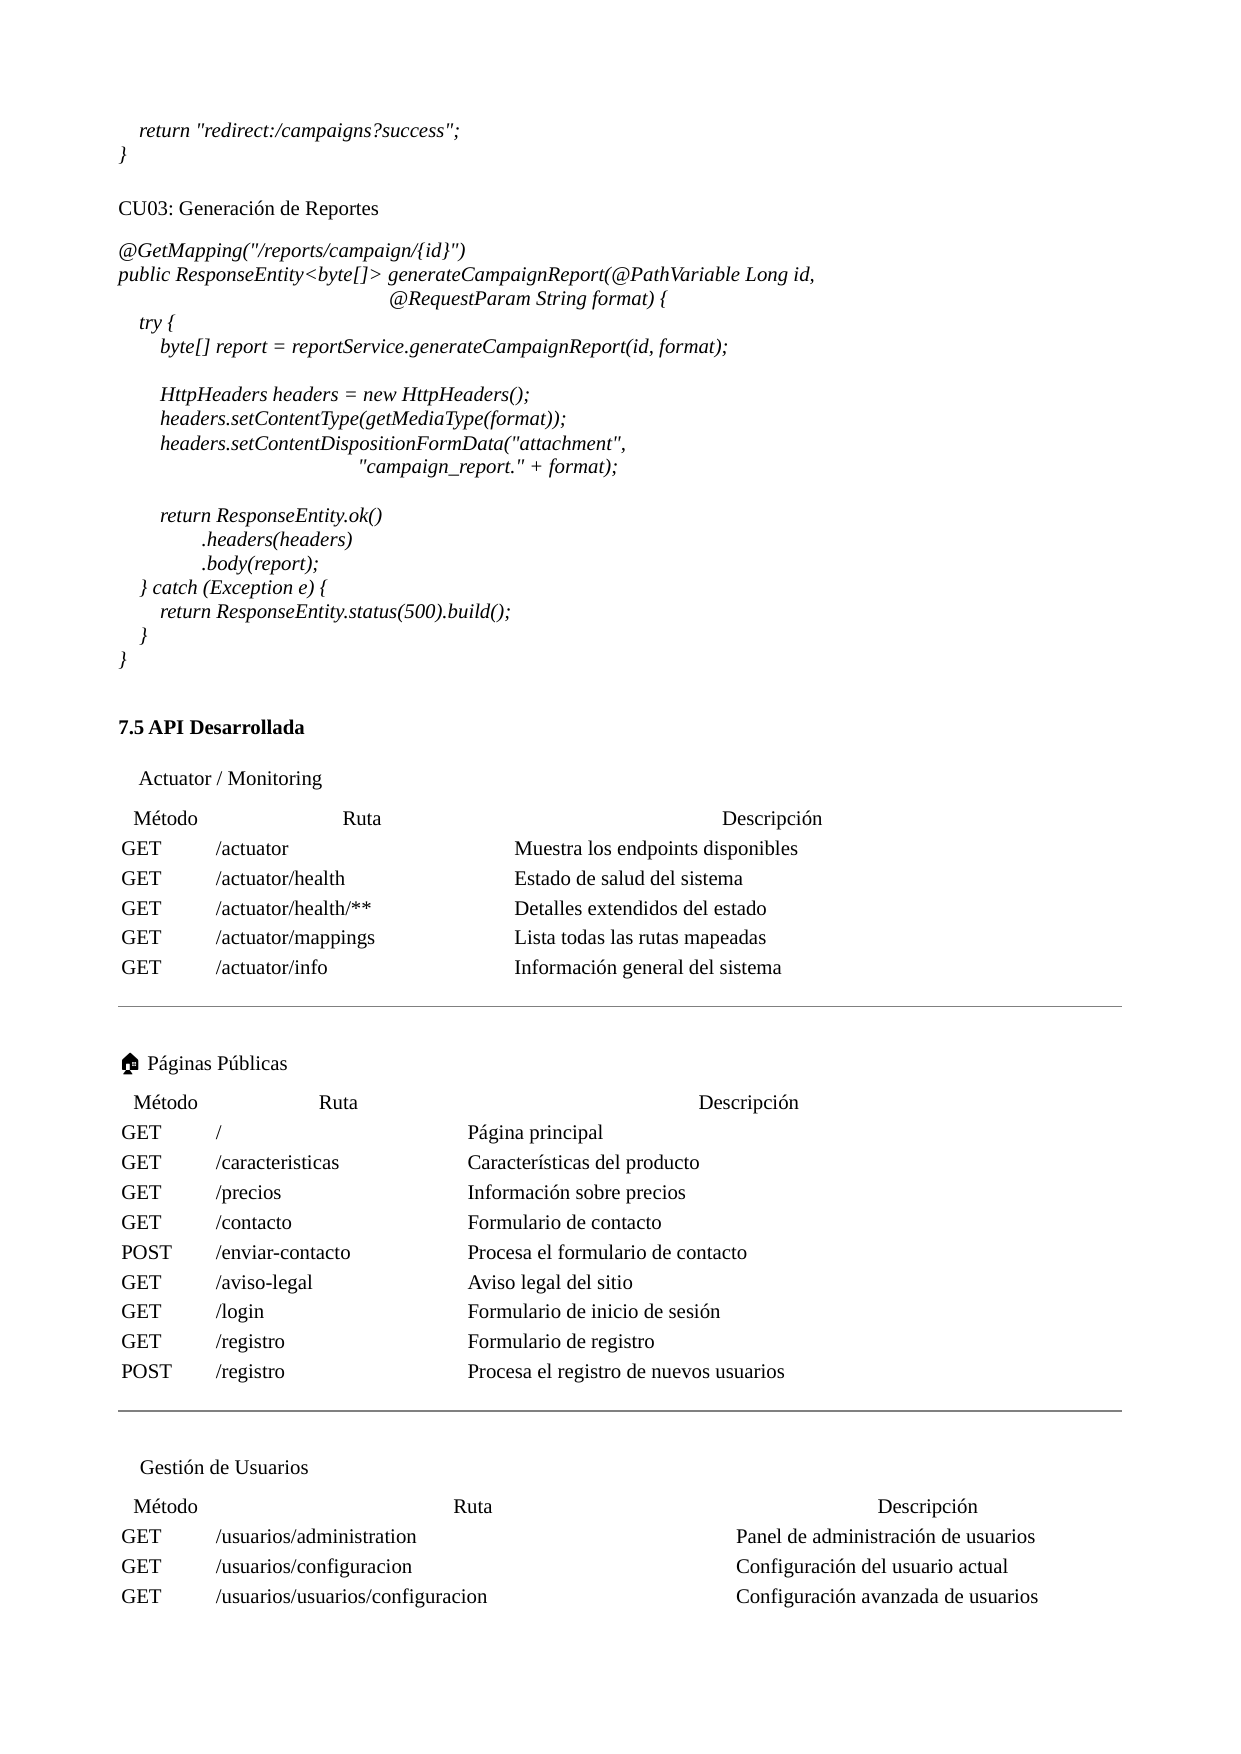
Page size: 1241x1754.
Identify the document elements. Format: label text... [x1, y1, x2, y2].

text } [118, 647, 1122, 671]
table_header Descripción [511, 803, 1033, 833]
table_cell /actuator/health [213, 863, 511, 892]
table_cell GET [118, 1207, 213, 1237]
table_cell GET [118, 923, 213, 952]
table_cell GET [118, 1267, 213, 1297]
text headers.setContentDispositionFormData("attachment", [118, 430, 1122, 454]
text return ResponseEntity.status(500).build(); [118, 599, 1122, 623]
table_cell /usuarios/configuracion [213, 1551, 733, 1581]
text } catch (Exception e) { [118, 575, 1122, 599]
subtitle 🔧 Actuator / Monitoring [118, 766, 1122, 790]
text return ResponseEntity.ok() [118, 503, 1122, 527]
text .headers(headers) [118, 527, 1122, 551]
table_cell /registro [213, 1356, 464, 1386]
table_cell /registro [213, 1326, 464, 1356]
text return "redirect:/campaigns?success"; [118, 118, 1122, 142]
text byte[] report = reportService.generateCampaignReport(id, format); [118, 334, 1122, 358]
subtitle 👤 Gestión de Usuarios [118, 1455, 1122, 1479]
table_cell Lista todas las rutas mapeadas [511, 923, 1033, 952]
text } [118, 623, 1122, 647]
table_cell GET [118, 1117, 213, 1147]
table_cell GET [118, 893, 213, 922]
table_header Ruta [213, 1491, 733, 1521]
table_cell GET [118, 1521, 213, 1551]
text public ResponseEntity<byte[]> generateCampaignReport(@PathVariable Long id, [118, 262, 1122, 286]
table_cell Formulario de registro [464, 1326, 1033, 1356]
table_cell POST [118, 1237, 213, 1267]
subtitle 🏠 Páginas Públicas [118, 1051, 1122, 1075]
table_cell Estado de salud del sistema [511, 863, 1033, 892]
table_cell /caracteristicas [213, 1147, 464, 1177]
subtitle 7.5 API Desarrollada [118, 715, 1122, 739]
text "campaign_report." + format); [118, 454, 1122, 478]
table_cell GET [118, 952, 213, 982]
table_cell GET [118, 1581, 213, 1611]
table_cell GET [118, 1551, 213, 1581]
table_cell GET [118, 1297, 213, 1326]
table_cell GET [118, 1177, 213, 1207]
table_header Ruta [213, 1087, 464, 1117]
table_cell Muestra los endpoints disponibles [511, 833, 1033, 863]
table_cell /login [213, 1297, 464, 1326]
table_cell Procesa el registro de nuevos usuarios [464, 1356, 1033, 1386]
table_cell /precios [213, 1177, 464, 1207]
table_cell Configuración del usuario actual [733, 1551, 1122, 1581]
text @RequestParam String format) { [118, 286, 1122, 310]
table_cell Información sobre precios [464, 1177, 1033, 1207]
table_header Descripción [733, 1491, 1122, 1521]
table_cell Página principal [464, 1117, 1033, 1147]
table_cell /usuarios/administration [213, 1521, 733, 1551]
text headers.setContentType(getMediaType(format)); [118, 406, 1122, 430]
table_cell Información general del sistema [511, 952, 1033, 982]
table_cell GET [118, 833, 213, 863]
text .body(report); [118, 551, 1122, 575]
text } [118, 142, 1122, 166]
table_header Método [118, 803, 213, 833]
table_cell /actuator/mappings [213, 923, 511, 952]
table_cell Panel de administración de usuarios [733, 1521, 1122, 1551]
table_cell Aviso legal del sitio [464, 1267, 1033, 1297]
table_cell / [213, 1117, 464, 1147]
table_cell /usuarios/usuarios/configuracion [213, 1581, 733, 1611]
text try { [118, 310, 1122, 334]
table_cell Formulario de inicio de sesión [464, 1297, 1033, 1326]
table_header Descripción [464, 1087, 1033, 1117]
table_cell /enviar-contacto [213, 1237, 464, 1267]
table_cell Formulario de contacto [464, 1207, 1033, 1237]
table_cell /contacto [213, 1207, 464, 1237]
table_header Método [118, 1087, 213, 1117]
table_cell /actuator/health/** [213, 893, 511, 922]
table_cell Configuración avanzada de usuarios [733, 1581, 1122, 1611]
text HttpHeaders headers = new HttpHeaders(); [118, 382, 1122, 406]
text CU03: Generación de Reportes [118, 196, 1122, 220]
table_cell POST [118, 1356, 213, 1386]
table_cell GET [118, 1147, 213, 1177]
table_cell /actuator [213, 833, 511, 863]
table_cell /actuator/info [213, 952, 511, 982]
table_cell GET [118, 1326, 213, 1356]
table_header Ruta [213, 803, 511, 833]
table_header Método [118, 1491, 213, 1521]
table_cell Detalles extendidos del estado [511, 893, 1033, 922]
text @GetMapping("/reports/campaign/{id}") [118, 238, 1122, 262]
table_cell Procesa el formulario de contacto [464, 1237, 1033, 1267]
table_cell GET [118, 863, 213, 892]
table_cell Características del producto [464, 1147, 1033, 1177]
table_cell /aviso-legal [213, 1267, 464, 1297]
